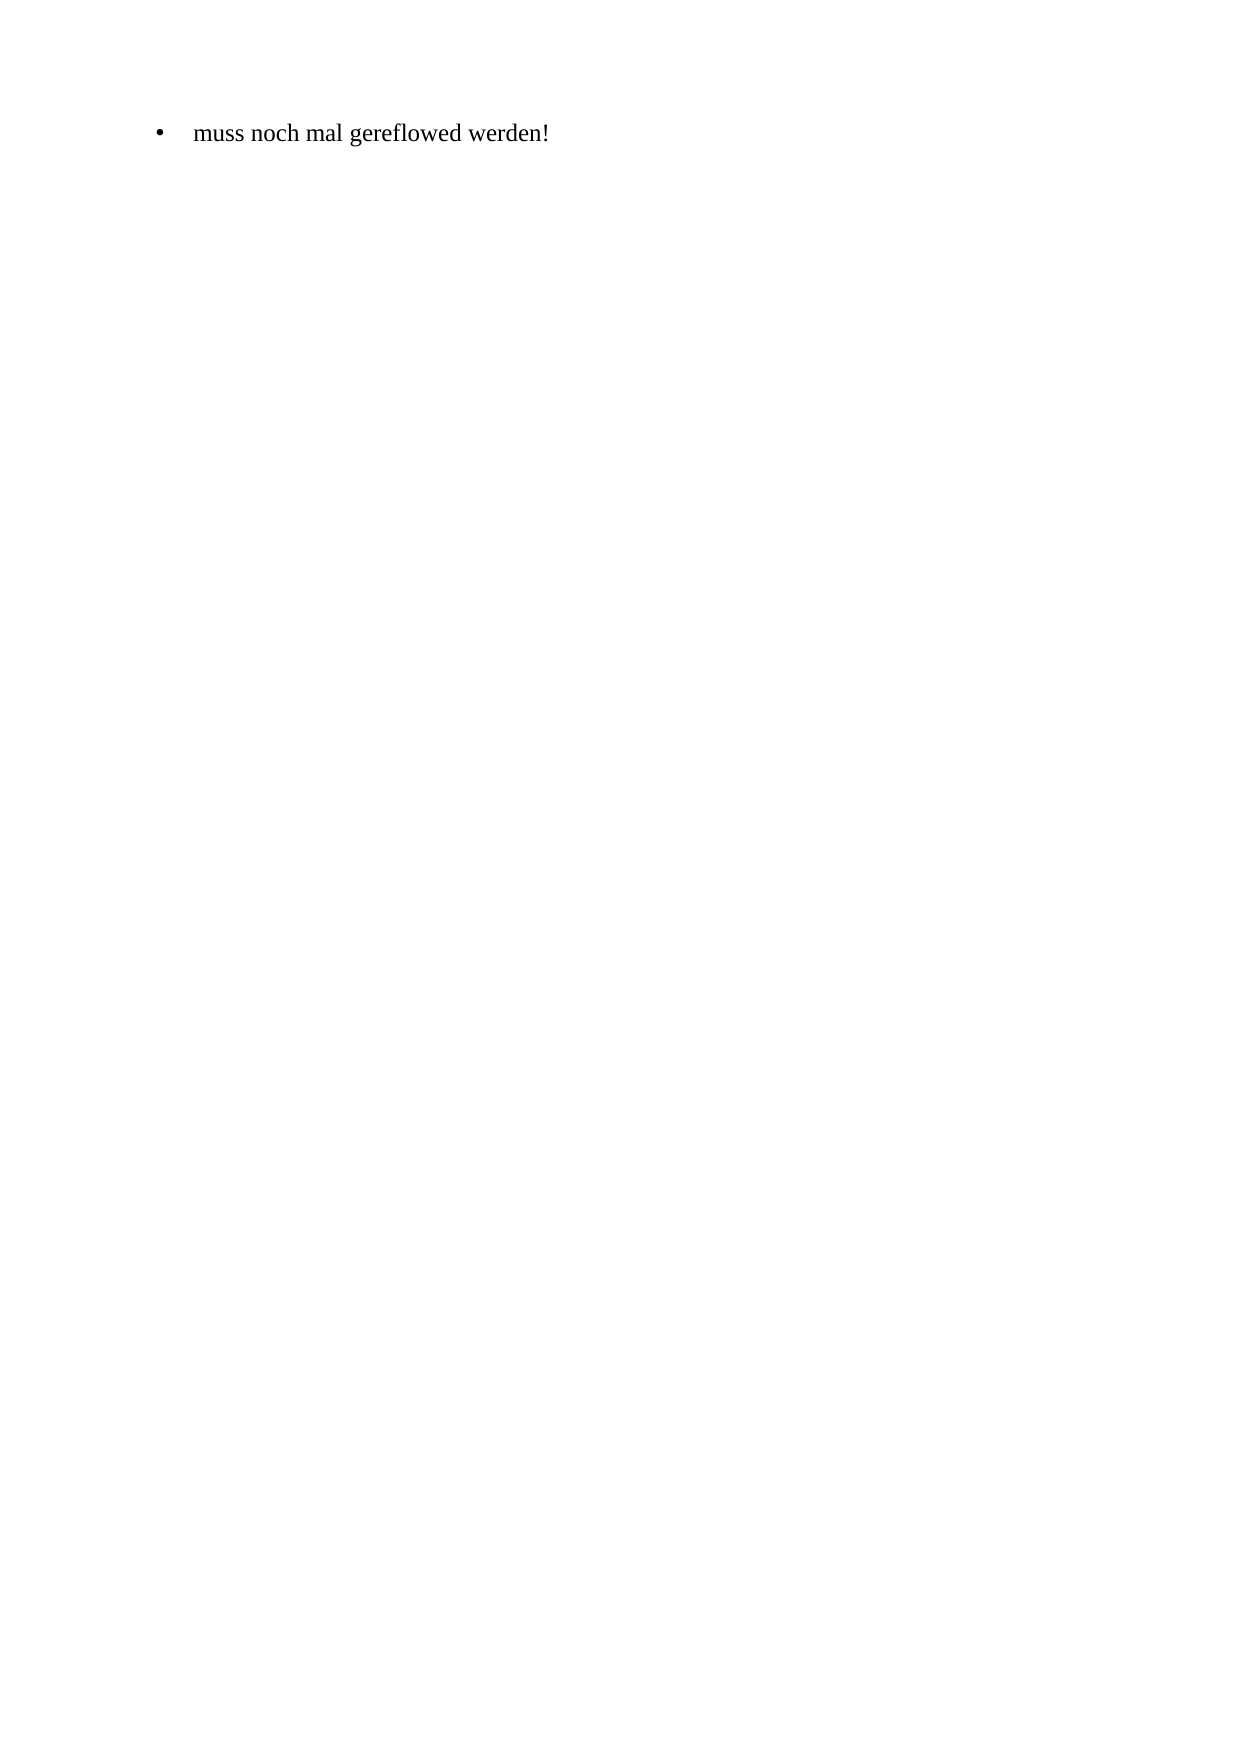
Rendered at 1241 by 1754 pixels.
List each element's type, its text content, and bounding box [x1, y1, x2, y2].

list muss noch mal gereflowed werden! [156, 118, 1122, 147]
